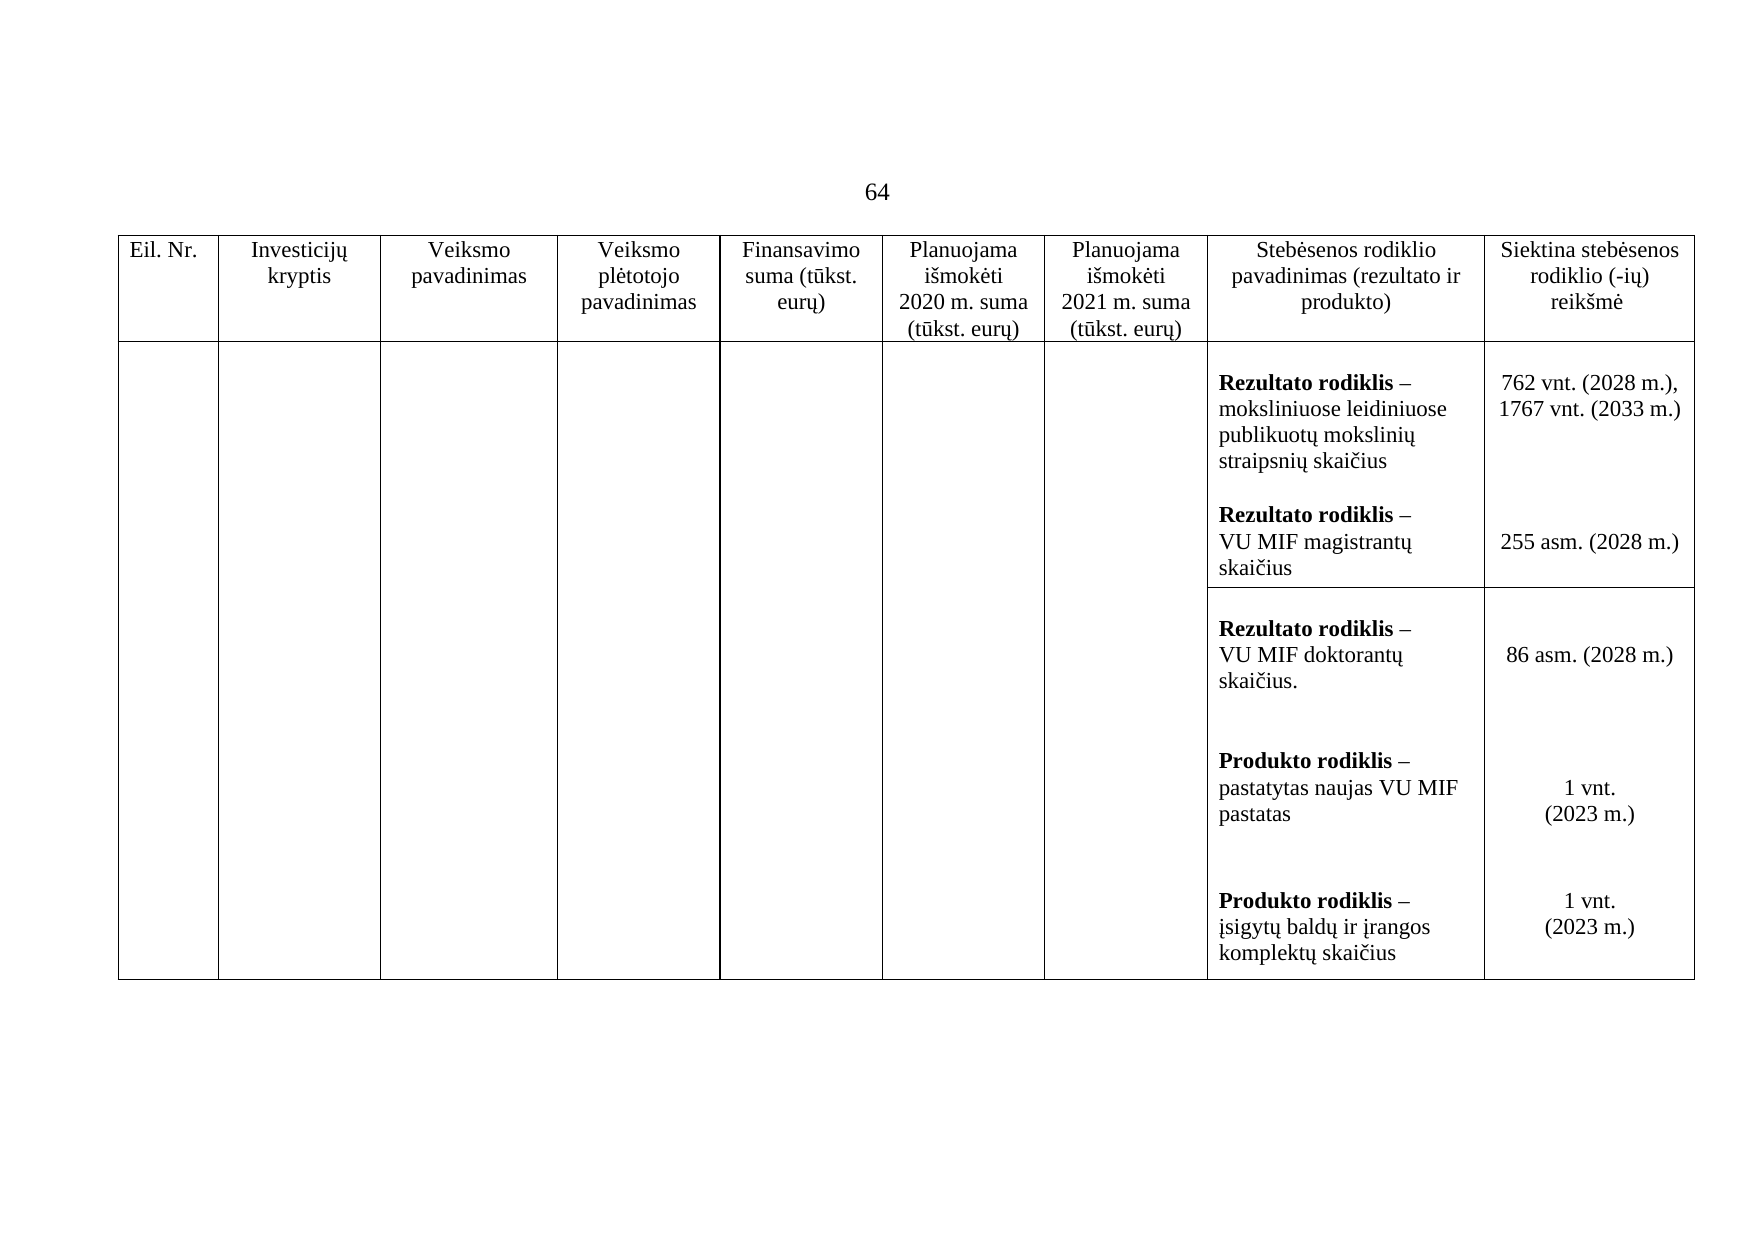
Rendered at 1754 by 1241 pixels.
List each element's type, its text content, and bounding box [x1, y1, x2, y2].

table_cell 255 asm. (2028 m.) [1485, 474, 1694, 587]
table_cell 762 vnt. (2028 m.), 1767 vnt. (2033 m.) [1485, 342, 1694, 474]
table_header Investicijų kryptis [219, 236, 380, 341]
table_header Eil. Nr. [119, 236, 218, 341]
table_cell Produkto rodiklis – įsigytų baldų ir įrangos komplektų skaičius [1208, 859, 1484, 978]
table_cell 1 vnt. (2023 m.) [1485, 720, 1694, 859]
table_header Veiksmo pavadinimas [381, 236, 557, 341]
table_cell Produkto rodiklis – pastatytas naujas VU MIF pastatas [1208, 720, 1484, 859]
table_header Stebėsenos rodiklio pavadinimas (rezultato ir produkto) [1208, 236, 1484, 341]
table_cell [721, 342, 882, 978]
table_cell [883, 342, 1044, 978]
table_cell 1 vnt. (2023 m.) [1485, 859, 1694, 978]
table_cell [119, 342, 218, 978]
table_cell [1045, 342, 1207, 978]
table_header Planuojama išmokėti 2021 m. suma (tūkst. eurų) [1045, 236, 1207, 341]
table_header Siektina stebėsenos rodiklio (-ių) reikšmė [1485, 236, 1694, 341]
table_cell Rezultato rodiklis – VU MIF doktorantų skaičius. [1208, 588, 1484, 720]
table_cell [219, 342, 380, 978]
table_cell [558, 342, 719, 978]
table_cell 86 asm. (2028 m.) [1485, 588, 1694, 720]
table_cell Rezultato rodiklis – VU MIF magistrantų skaičius [1208, 474, 1484, 587]
table_cell Rezultato rodiklis – moksliniuose leidiniuose publikuotų mokslinių straipsnių skaičius [1208, 342, 1484, 474]
table_header Veiksmo plėtotojo pavadinimas [558, 236, 719, 341]
table_header Finansavimo suma (tūkst. eurų) [721, 236, 882, 341]
table_header Planuojama išmokėti 2020 m. suma (tūkst. eurų) [883, 236, 1044, 341]
table_cell [381, 342, 557, 978]
